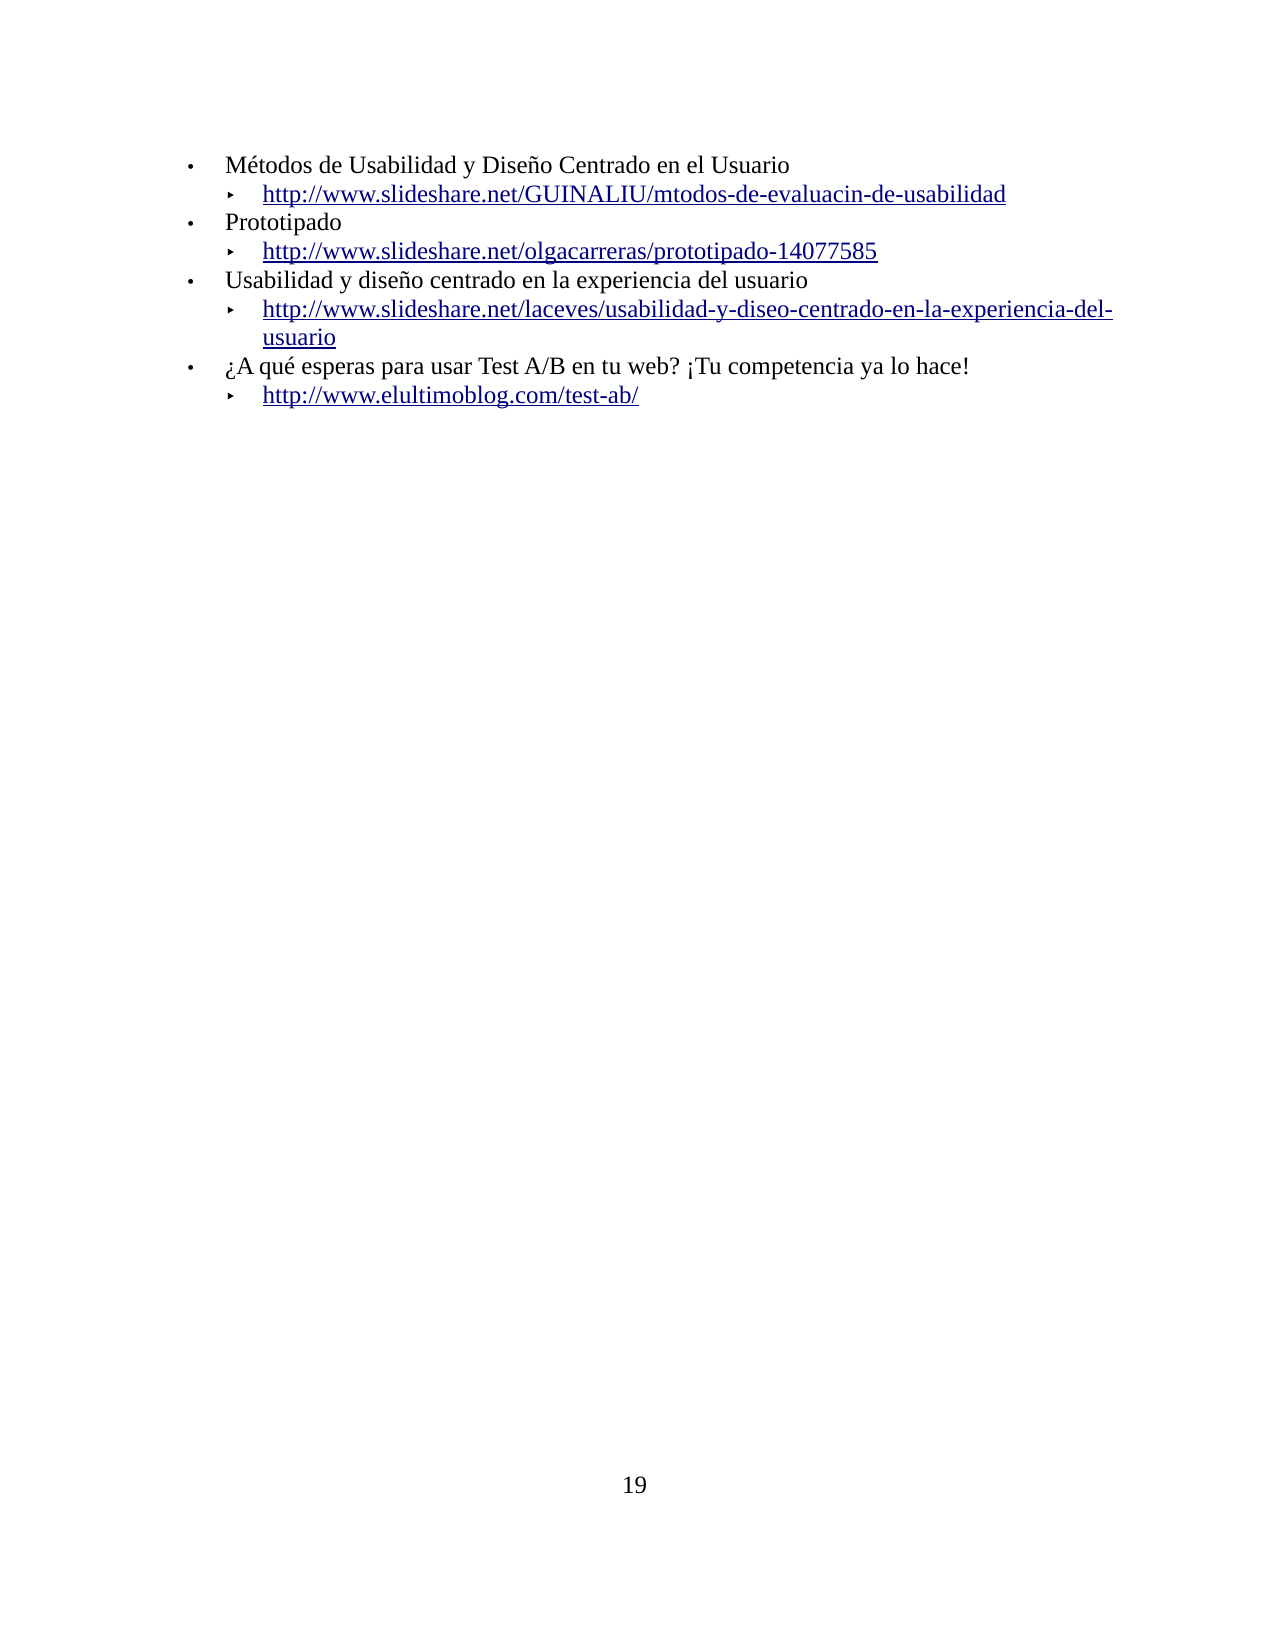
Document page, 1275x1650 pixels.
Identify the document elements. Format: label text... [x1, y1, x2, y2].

list http://www.elultimoblog.com/test-ab/ [225, 380, 1125, 409]
list Métodos de Usabilidad y Diseño Centrado en el Usuario [187, 150, 1125, 179]
list http://www.slideshare.net/olgacarreras/prototipado-14077585 [225, 236, 1125, 265]
list ¿A qué esperas para usar Test A/B en tu web? ¡Tu competencia ya lo hace! [187, 351, 1125, 380]
list Prototipado [187, 207, 1125, 236]
list Usabilidad y diseño centrado en la experiencia del usuario [187, 265, 1125, 294]
list http://www.slideshare.net/GUINALIU/mtodos-de-evaluacin-de-usabilidad [225, 179, 1125, 207]
list http://www.slideshare.net/laceves/usabilidad-y-diseo-centrado-en-la-experiencia-del-usuario [225, 294, 1125, 351]
